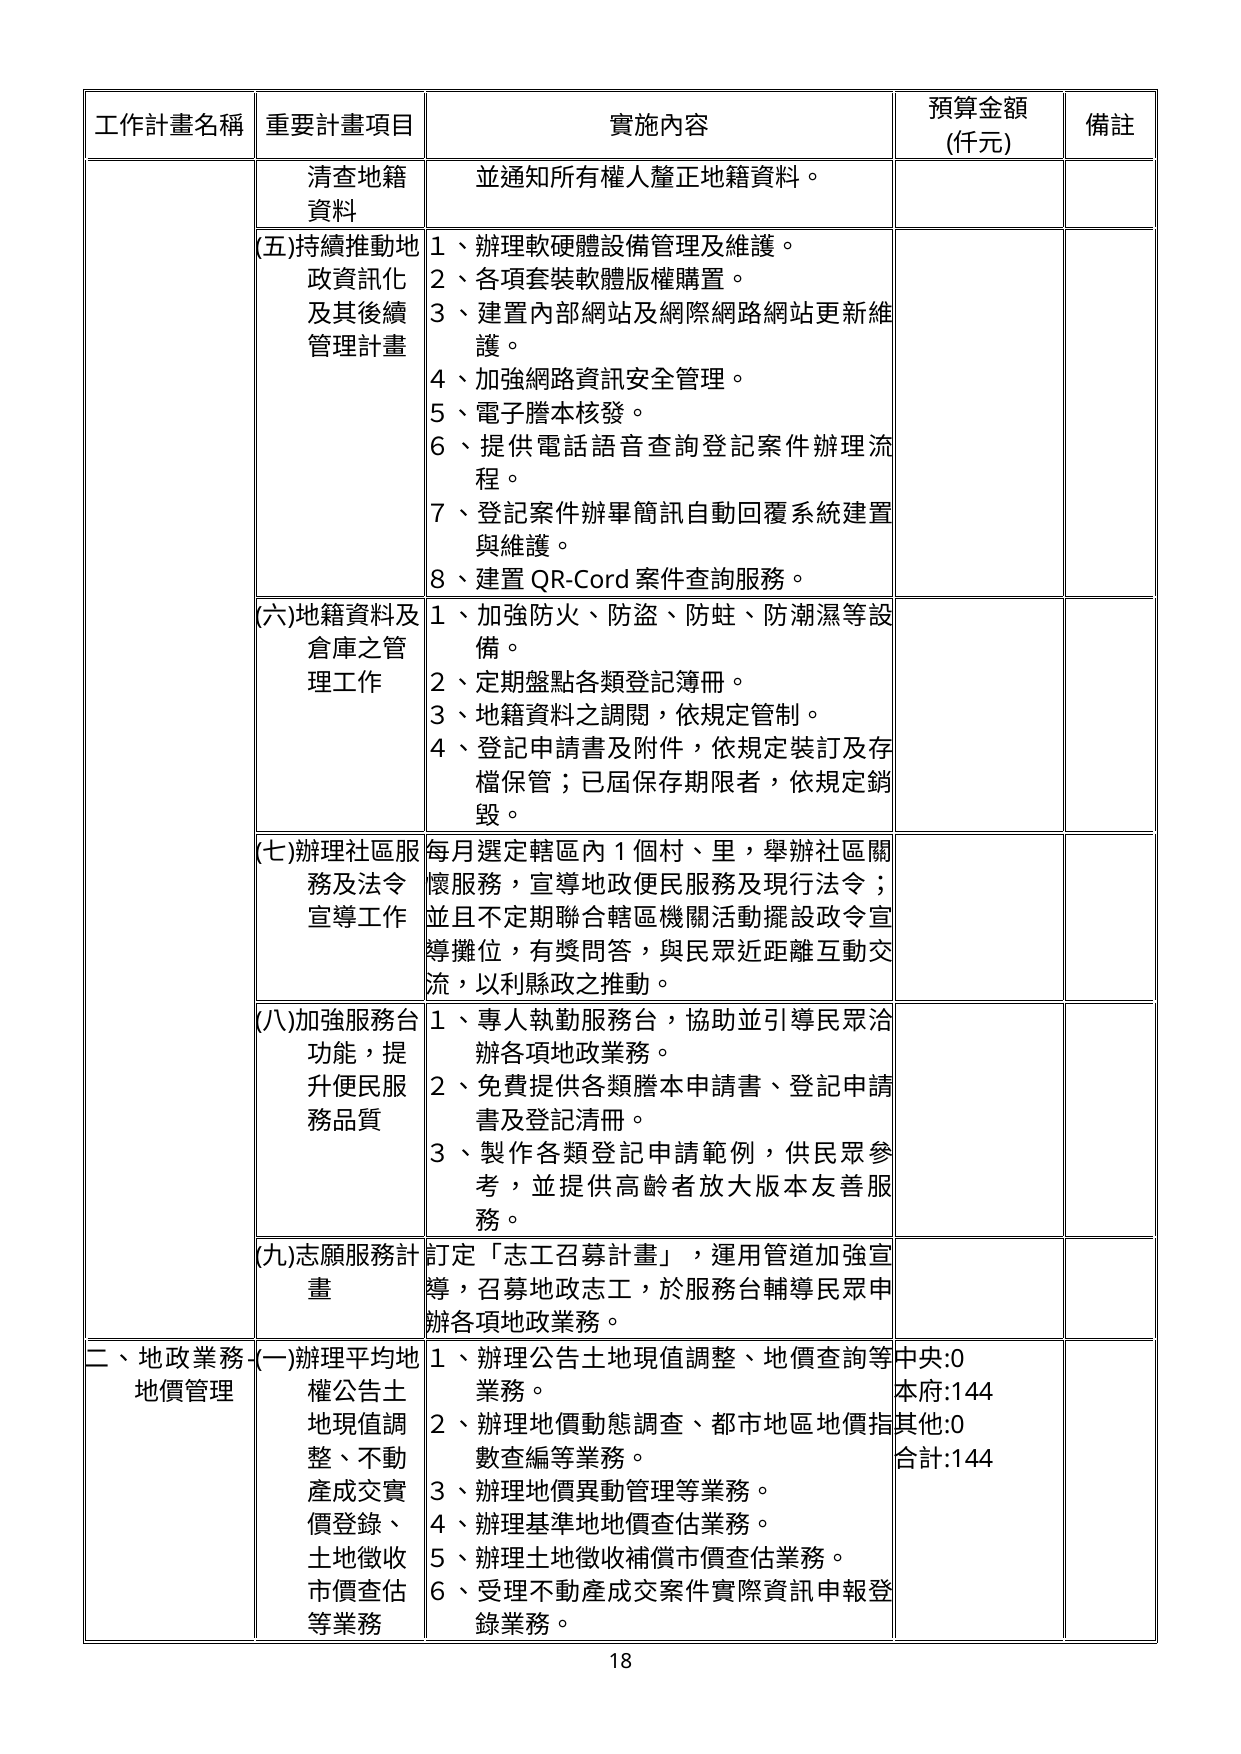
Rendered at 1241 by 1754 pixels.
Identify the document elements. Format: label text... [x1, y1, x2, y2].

table_header 預算金額 (仟元) [894, 90, 1064, 158]
table_cell [896, 1004, 1063, 1236]
table_cell １、辦理軟硬體設備管理及維護。 ２、各項套裝軟體版權購置。 ３、建置內部網站及網際網路網站更新維護。 ４、加強網路資訊安全管理。 ５、電子謄本核發。 ６、提供電話語音查詢登記案件辦理流程。 ７、登記案件辦畢簡訊自動回覆系統建置與維護。 ８、建置QR-Cord案件查詢服務。 [427, 230, 892, 596]
table_cell [1064, 1338, 1156, 1640]
table_cell [1064, 158, 1156, 227]
table_cell [1064, 1236, 1156, 1338]
table_cell 訂定「志工召募計畫」，運用管道加強宣導，召募地政志工，於服務台輔導民眾申辦各項地政業務。 [427, 1239, 892, 1338]
table_cell [896, 230, 1063, 596]
table_cell [896, 161, 1063, 227]
table_cell １、專人執勤服務台，協助並引導民眾洽辦各項地政業務。 ２、免費提供各類謄本申請書、登記申請書及登記清冊。 ３、製作各類登記申請範例，供民眾參考，並提供高齡者放大版本友善服務。 [427, 1004, 892, 1236]
table_cell (七)辦理社區服務及法令宣導工作 [257, 835, 424, 1000]
table_cell 中央:0 本府:144 其他:0 合計:144 [894, 1341, 1064, 1640]
table_cell (六)地籍資料及倉庫之管理工作 [257, 599, 424, 831]
table_cell １、加強防火、防盜、防蛀、防潮濕等設備。 ２、定期盤點各類登記簿冊。 ３、地籍資料之調閱，依規定管制。 ４、登記申請書及附件，依規定裝訂及存檔保管；已屆保存期限者，依規定銷毀。 [427, 599, 892, 831]
table_cell [896, 599, 1063, 831]
table_header 備註 [1064, 90, 1156, 158]
table_cell (一)辦理平均地權公告土地現值調整、不動產成交實價登錄、土地徵收市價查估等業務 [255, 1341, 425, 1640]
table_cell 並通知所有權人釐正地籍資料。 [427, 161, 892, 227]
table_cell [896, 1239, 1063, 1338]
table_cell [1064, 1000, 1156, 1236]
table_cell 每月選定轄區內1個村、里，舉辦社區關懷服務，宣導地政便民服務及現行法令；並且不定期聯合轄區機關活動擺設政令宣導攤位，有獎問答，與民眾近距離互動交流，以利縣政之推動。 [427, 835, 892, 1000]
table_header 重要計畫項目 [255, 90, 425, 158]
table_cell [1064, 831, 1156, 1000]
table_cell １、辦理公告土地現值調整、地價查詢等業務。 ２、辦理地價動態調查、都市地區地價指數查編等業務。 ３、辦理地價異動管理等業務。 ４、辦理基準地地價查估業務。 ５、辦理土地徵收補償市價查估業務。 ６、受理不動產成交案件實際資訊申報登錄業務。 [425, 1338, 893, 1640]
table_header 實施內容 [425, 90, 893, 158]
table_header 工作計畫名稱 [84, 90, 255, 158]
table_cell (五)持續推動地政資訊化及其後續管理計畫 [257, 230, 424, 596]
table_cell (八)加強服務台功能，提升便民服務品質 [257, 1004, 424, 1236]
table_cell 清查地籍資料 [257, 161, 424, 227]
table_cell [896, 835, 1063, 1000]
table_cell [84, 158, 255, 1338]
table_cell 二、地政業務-地價管理 [84, 1338, 255, 1640]
table_cell (九)志願服務計畫 [257, 1239, 424, 1338]
table_cell [1066, 596, 1156, 831]
table_cell [1066, 227, 1156, 596]
